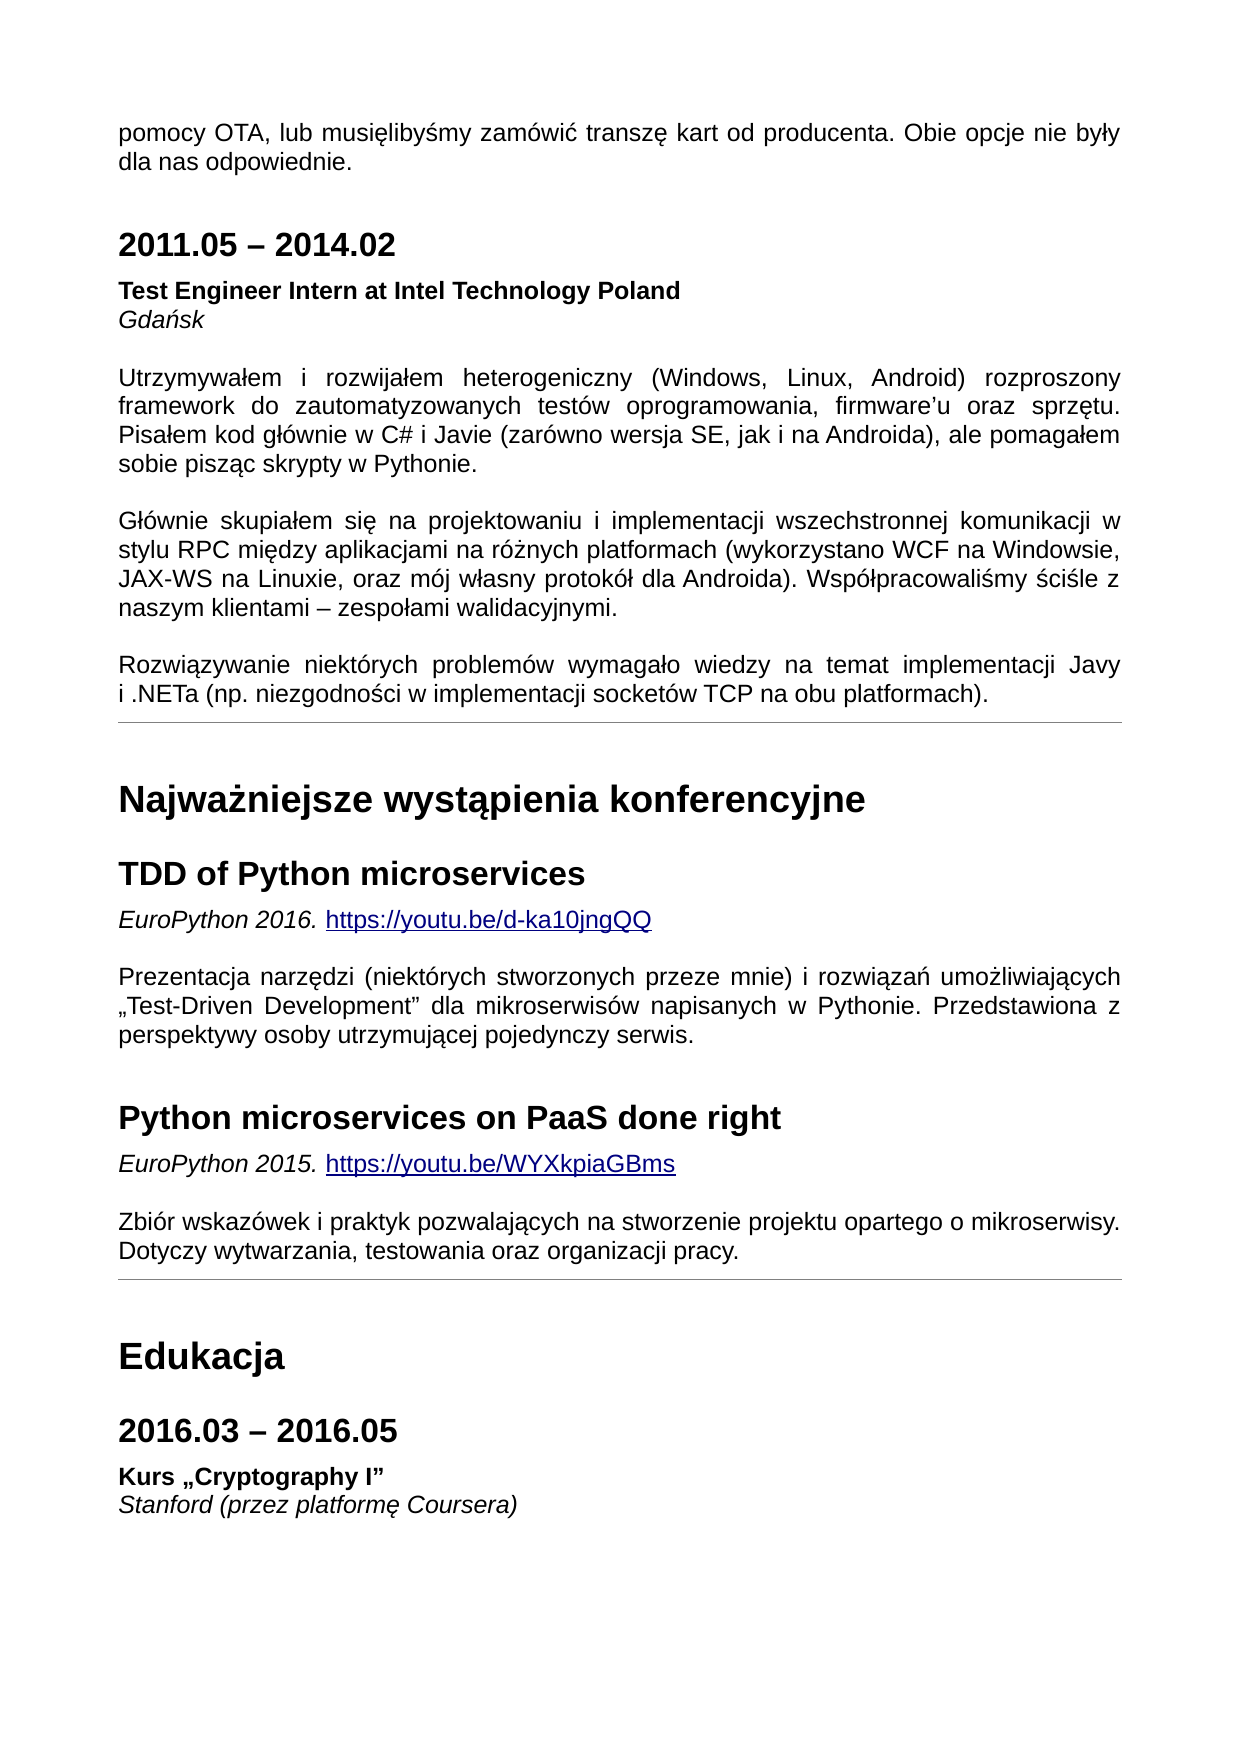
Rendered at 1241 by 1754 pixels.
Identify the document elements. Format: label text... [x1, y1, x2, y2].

subtitle Python microservices on PaaS done right [118, 1098, 1122, 1137]
subtitle Edukacja [118, 1333, 1122, 1377]
subtitle 2016.03 – 2016.05 [118, 1411, 1122, 1449]
text Test Engineer Intern at Intel Technology Poland [118, 276, 1122, 305]
text Zbiór wskazówek i praktyk pozwalających na stworzenie projektu opartego o mikroserwisy. Dotyczy wytwarzania, testowania oraz organizacji pracy. [118, 1207, 1122, 1264]
text Głównie skupiałem się na projektowaniu i implementacji wszechstronnej komunikacji w stylu RPC między aplikacjami na różnych platformach (wykorzystano WCF na Windowsie, JAX-WS na Linuxie, oraz mój własny protokół dla Androida). Współpracowaliśmy ściśle z naszym klientami – zespołami walidacyjnymi. [118, 506, 1122, 621]
subtitle TDD of Python microservices [118, 854, 1122, 892]
text EuroPython 2015. https://youtu.be/WYXkpiaGBms [118, 1149, 1122, 1178]
text Kurs „Cryptography I” [118, 1462, 1122, 1490]
subtitle 2011.05 – 2014.02 [118, 225, 1122, 264]
text Prezentacja narzędzi (niektórych stworzonych przeze mnie) i rozwiązań umożliwiających „Test-Driven Development” dla mikroserwisów napisanych w Pythonie. Przedstawiona z perspektywy osoby utrzymującej pojedynczy serwis. [118, 962, 1122, 1049]
text pomocy OTA, lub musięlibyśmy zamówić transzę kart od producenta. Obie opcje nie były dla nas odpowiednie. [118, 118, 1122, 176]
text Gdańsk [118, 305, 1122, 334]
text Stanford (przez platformę Coursera) [118, 1490, 1122, 1519]
text Utrzymywałem i rozwijałem heterogeniczny (Windows, Linux, Android) rozproszony framework do zautomatyzowanych testów oprogramowania, firmware’u oraz sprzętu. Pisałem kod głównie w C# i Javie (zarówno wersja SE, jak i na Androida), ale pomagałem sobie pisząc skrypty w Pythonie. [118, 363, 1122, 478]
text EuroPython 2016. https://youtu.be/d-ka10jngQQ [118, 905, 1122, 934]
subtitle Najważniejsze wystąpienia konferencyjne [118, 777, 1122, 820]
text Rozwiązywanie niektórych problemów wymagało wiedzy na temat implementacji Javy i .NETa (np. niezgodności w implementacji socketów TCP na obu platformach). [118, 650, 1122, 708]
